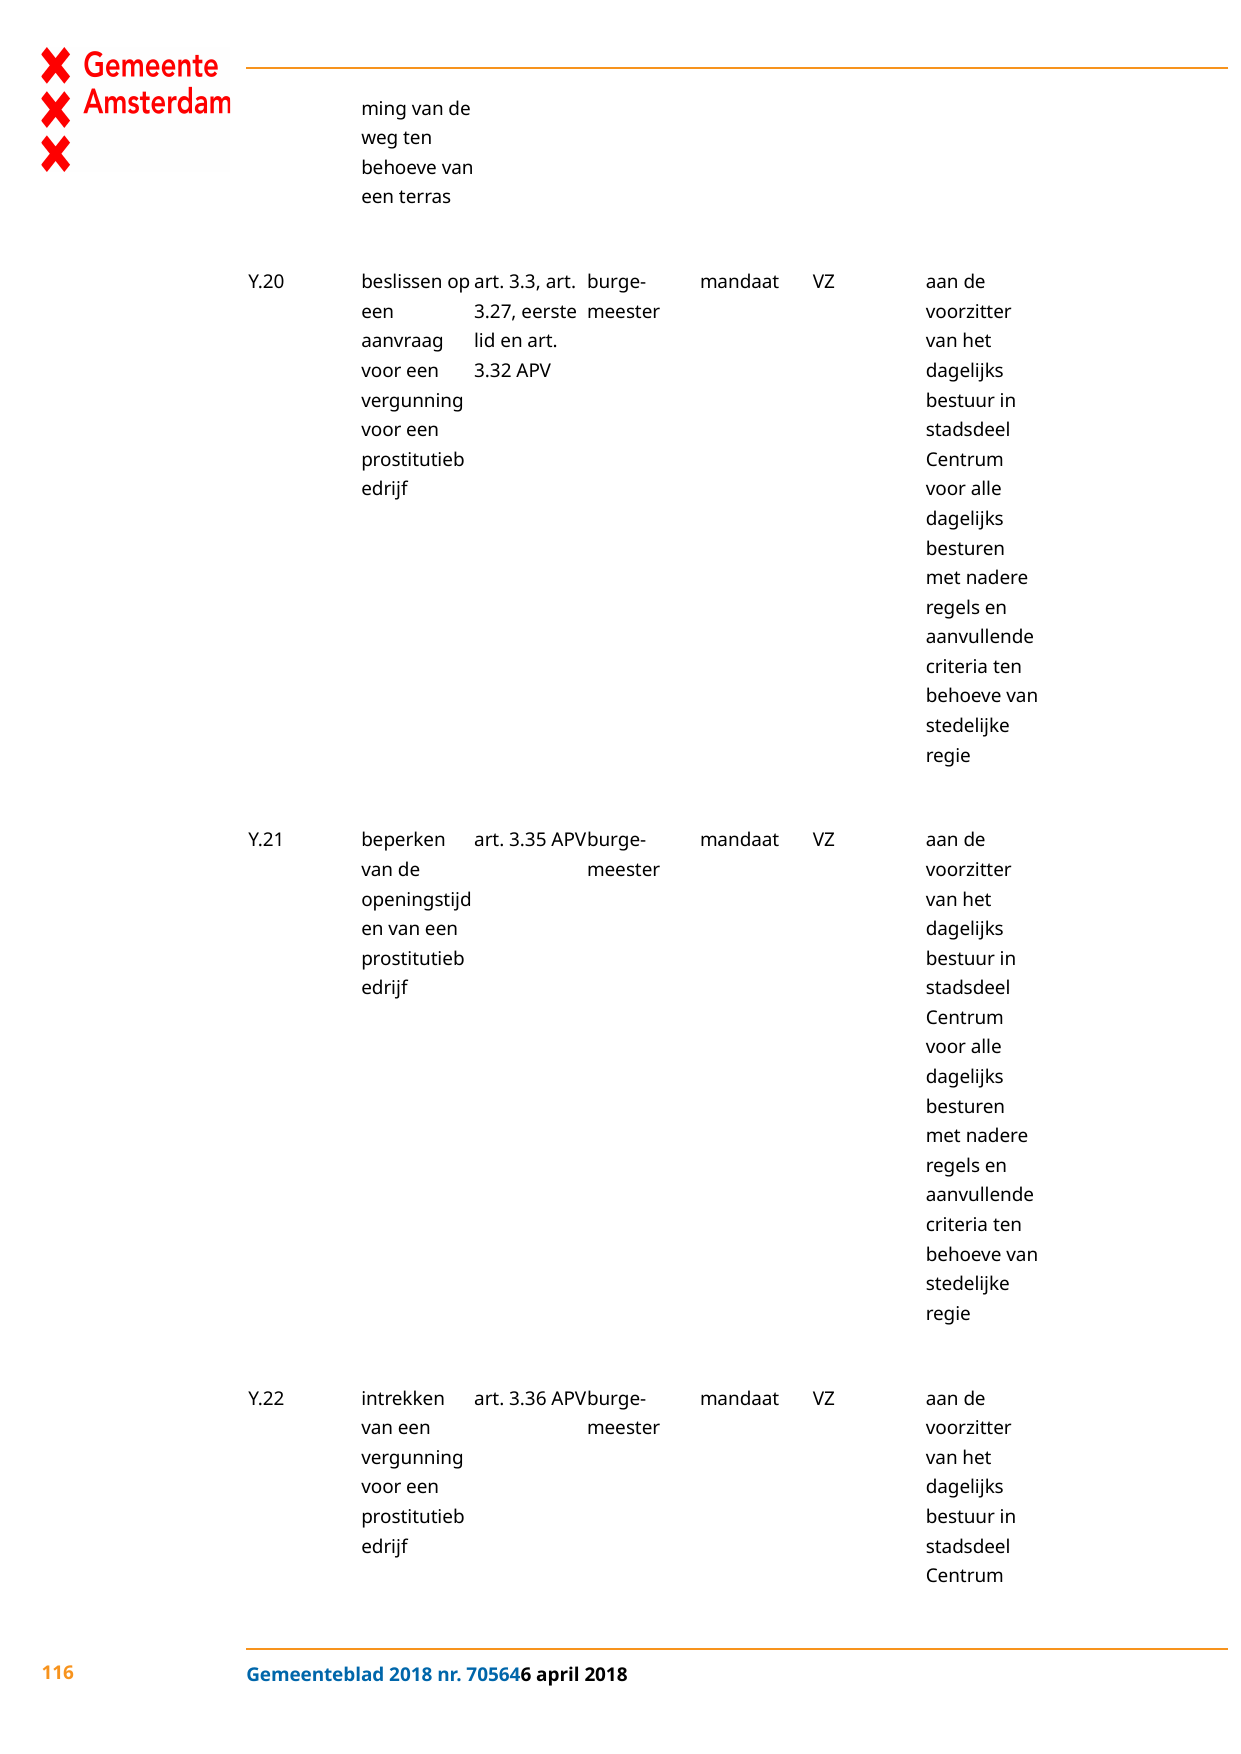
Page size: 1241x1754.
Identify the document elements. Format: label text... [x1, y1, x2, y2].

table_cell art. 3.35 APV [474, 797, 587, 1355]
table_cell beperken van de openingstijden van een prostitutiebedrijf [361, 797, 474, 1355]
table_cell [700, 95, 813, 239]
table_cell Y.20 [248, 239, 361, 797]
table_cell burge-meester [587, 797, 700, 1355]
table_cell VZ [813, 1355, 926, 1588]
table_cell Y.21 [248, 797, 361, 1355]
table_cell ming van de weg ten behoeve van een terras [361, 95, 474, 239]
table_cell art. 3.3, art. 3.27, eerste lid en art. 3.32 APV [474, 239, 587, 797]
table_cell [1039, 1355, 1152, 1588]
table_cell [1039, 95, 1152, 239]
table_cell [813, 95, 926, 239]
table_cell beslissen op een aanvraag voor een vergunning voor een prostitutiebedrijf [361, 239, 474, 797]
table_cell mandaat [700, 797, 813, 1355]
table_cell burge-meester [587, 239, 700, 797]
table_cell art. 3.36 APV [474, 1355, 587, 1588]
table_cell burge-meester [587, 1355, 700, 1588]
table_cell aan de voorzitter van het dagelijks bestuur in stadsdeel Centrum voor alle dagelijks besturen met nadere regels en aanvullende criteria ten behoeve van stedelijke regie [926, 239, 1038, 797]
table_cell mandaat [700, 239, 813, 797]
table_cell intrekken van een vergunning voor een prostitutiebedrijf [361, 1355, 474, 1588]
table_cell aan de voorzitter van het dagelijks bestuur in stadsdeel Centrum [926, 1355, 1038, 1588]
table_cell VZ [813, 797, 926, 1355]
table_cell [587, 95, 700, 239]
table_cell [1039, 239, 1152, 797]
table_cell VZ [813, 239, 926, 797]
table_cell aan de voorzitter van het dagelijks bestuur in stadsdeel Centrum voor alle dagelijks besturen met nadere regels en aanvullende criteria ten behoeve van stedelijke regie [926, 797, 1038, 1355]
table_cell Y.22 [248, 1355, 361, 1588]
picture [41, 47, 231, 172]
table_cell [926, 95, 1038, 239]
table_cell [474, 95, 587, 239]
table_cell [1039, 797, 1152, 1355]
table_cell mandaat [700, 1355, 813, 1588]
table_cell [248, 95, 361, 239]
